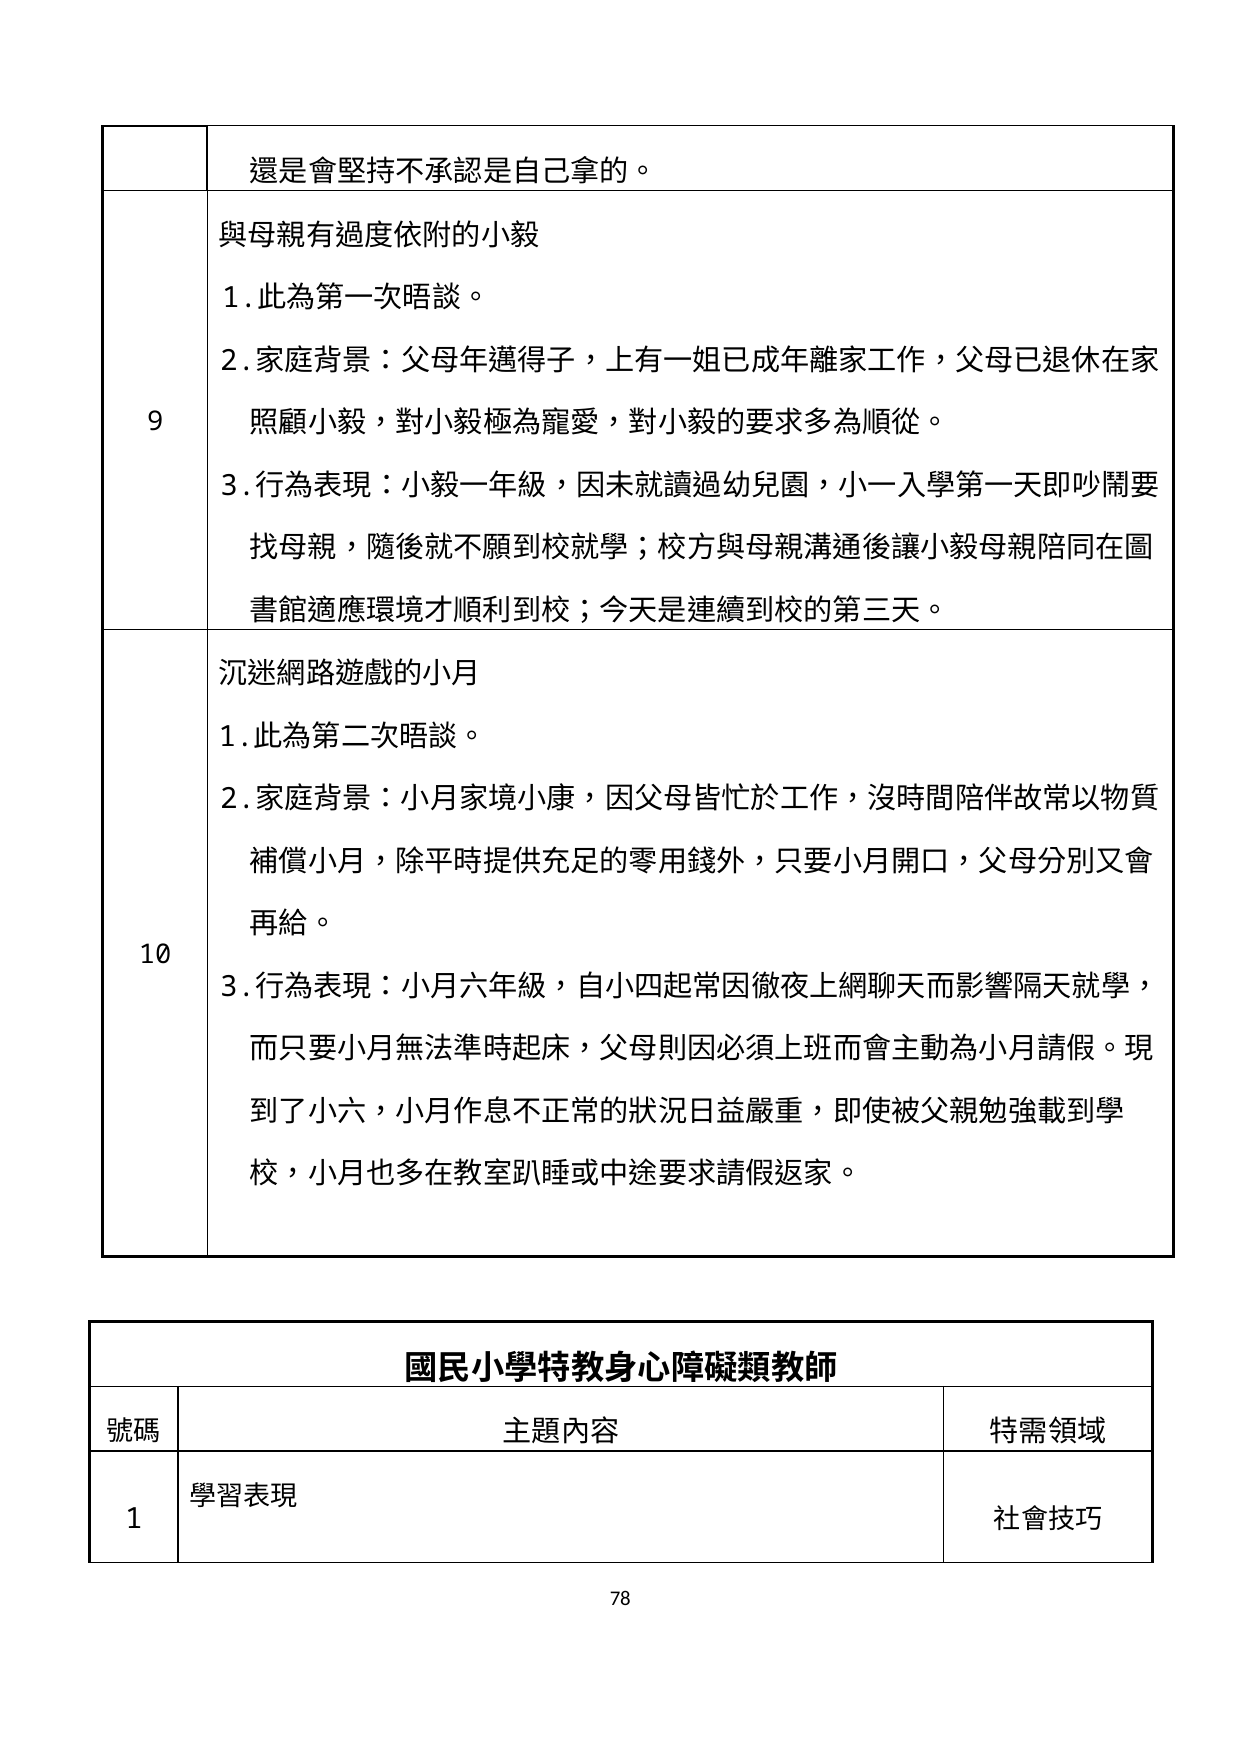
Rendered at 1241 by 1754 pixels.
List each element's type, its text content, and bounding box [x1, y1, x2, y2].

table_cell 社會技巧 [944, 1452, 1151, 1561]
table_cell 10 [104, 630, 207, 1254]
table_header 國民小學特教身心障礙類教師 [91, 1323, 1151, 1386]
table_cell 還是會堅持不承認是自己拿的。 [208, 126, 1172, 189]
table_cell 號碼 [91, 1387, 177, 1450]
table_cell 特需領域 [944, 1387, 1151, 1450]
table_cell 9 [104, 191, 207, 628]
table_cell 1 [91, 1452, 177, 1561]
table_cell 沉迷網路遊戲的小月 1.此為第二次晤談。 2.家庭背景：小月家境小康，因父母皆忙於工作，沒時間陪伴故常以物質補償小月，除平時提供充足的零用錢外，只要小月開口，父母分別又會再給。 3.行為表現：小月六年級，自小四起常因徹夜上網聊天而影響隔天就學，而只要小月無法準時起床，父母則因必須上班而會主動為小月請假。現到了小六，小月作息不正常的狀況日益嚴重，即使被父親勉強載到學校，小月也多在教室趴睡或中途要求請假返家。 [208, 630, 1172, 1254]
table_cell 主題內容 [179, 1387, 943, 1450]
table_cell [104, 127, 206, 189]
table_cell 學習表現 [179, 1452, 943, 1561]
table_cell 與母親有過度依附的小毅 1.此為第一次晤談。 2.家庭背景：父母年邁得子，上有一姐已成年離家工作，父母已退休在家照顧小毅，對小毅極為寵愛，對小毅的要求多為順從。 3.行為表現：小毅一年級，因未就讀過幼兒園，小一入學第一天即吵鬧要找母親，隨後就不願到校就學；校方與母親溝通後讓小毅母親陪同在圖書館適應環境才順利到校；今天是連續到校的第三天。 [208, 191, 1172, 628]
